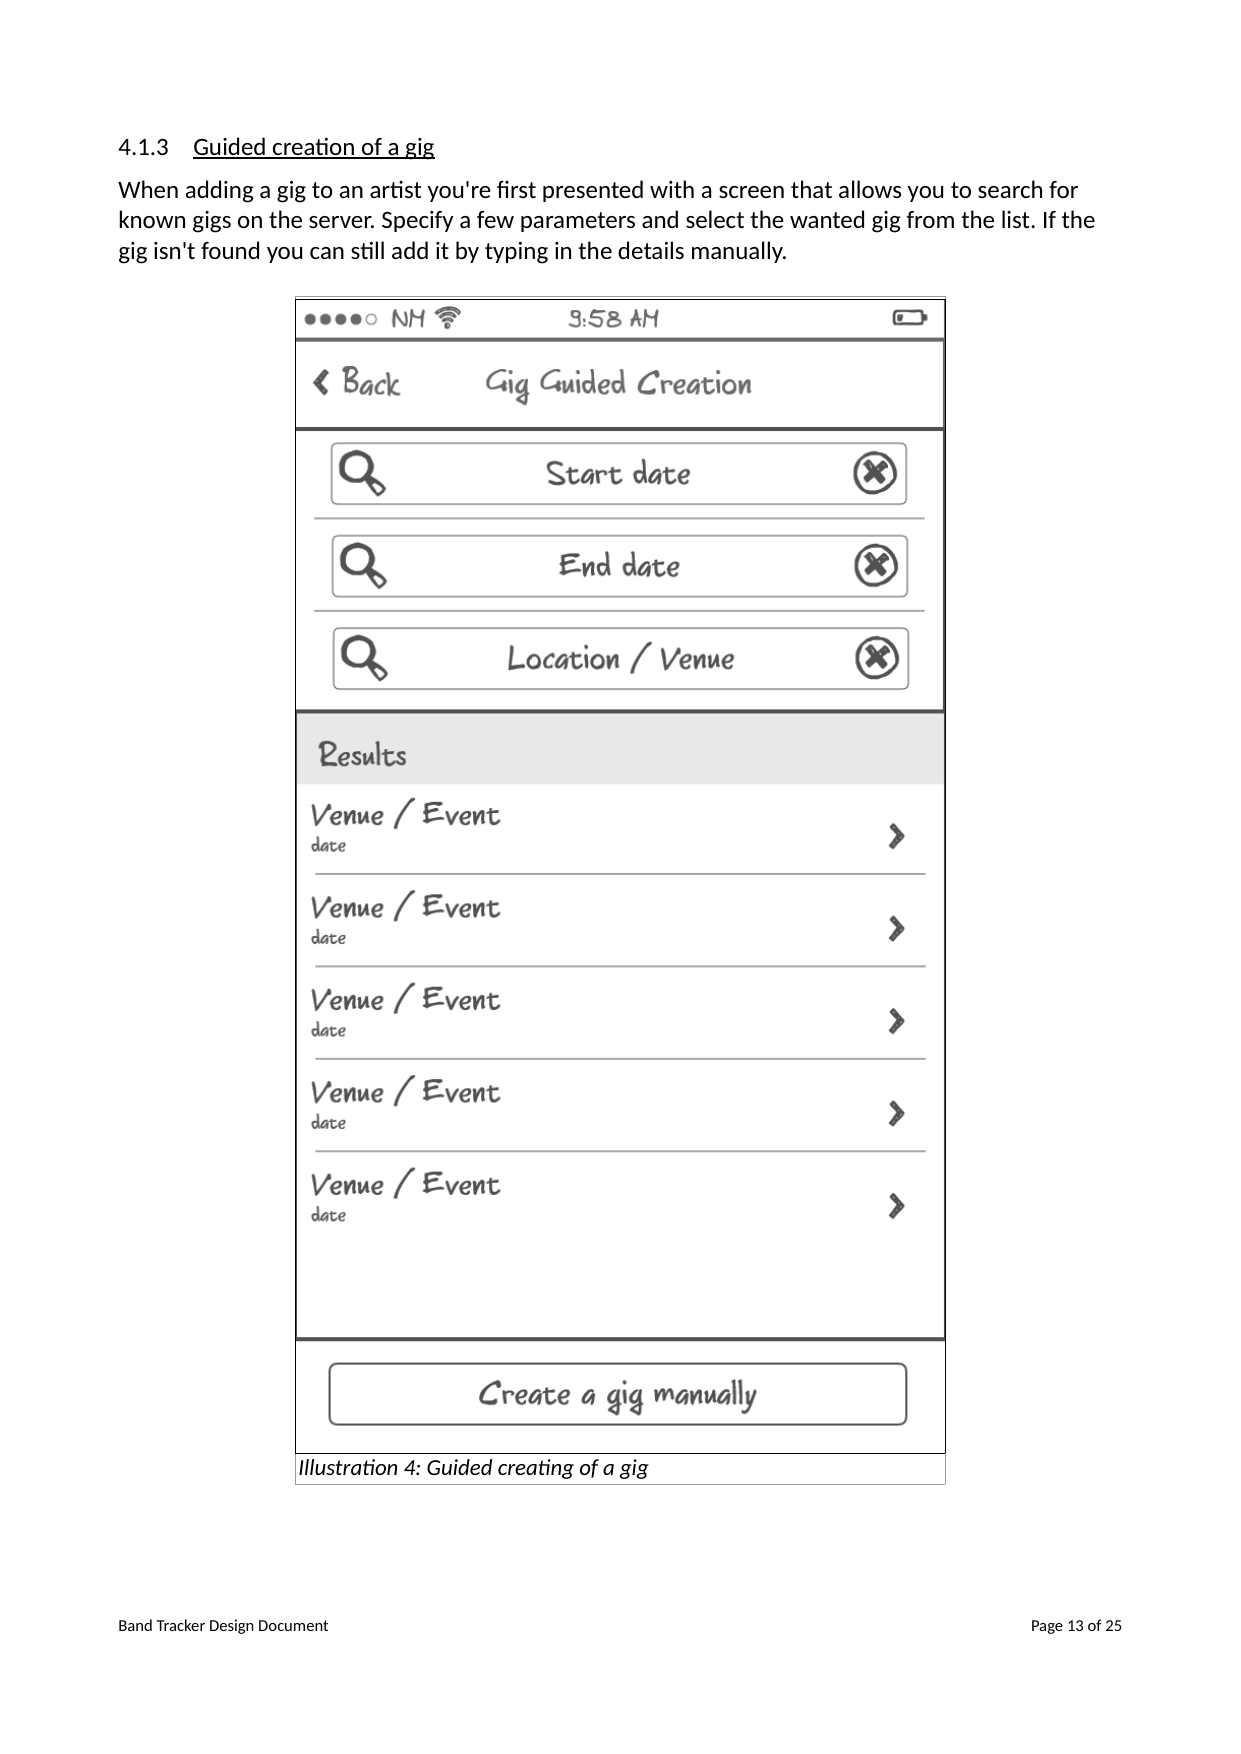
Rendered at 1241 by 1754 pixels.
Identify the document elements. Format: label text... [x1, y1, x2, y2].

subtitle Guided creation of a gig [118, 131, 1122, 162]
picture [296, 300, 945, 1453]
text Illustration 4: Guided creating of a gig [298, 1454, 942, 1481]
text When adding a gig to an artist you're first presented with a screen that allows you to search for known gigs on the server. Specify a few parameters and select the wanted gig from the list. If the gig isn't found you can still add it by typing in the details manually. [118, 174, 1122, 266]
